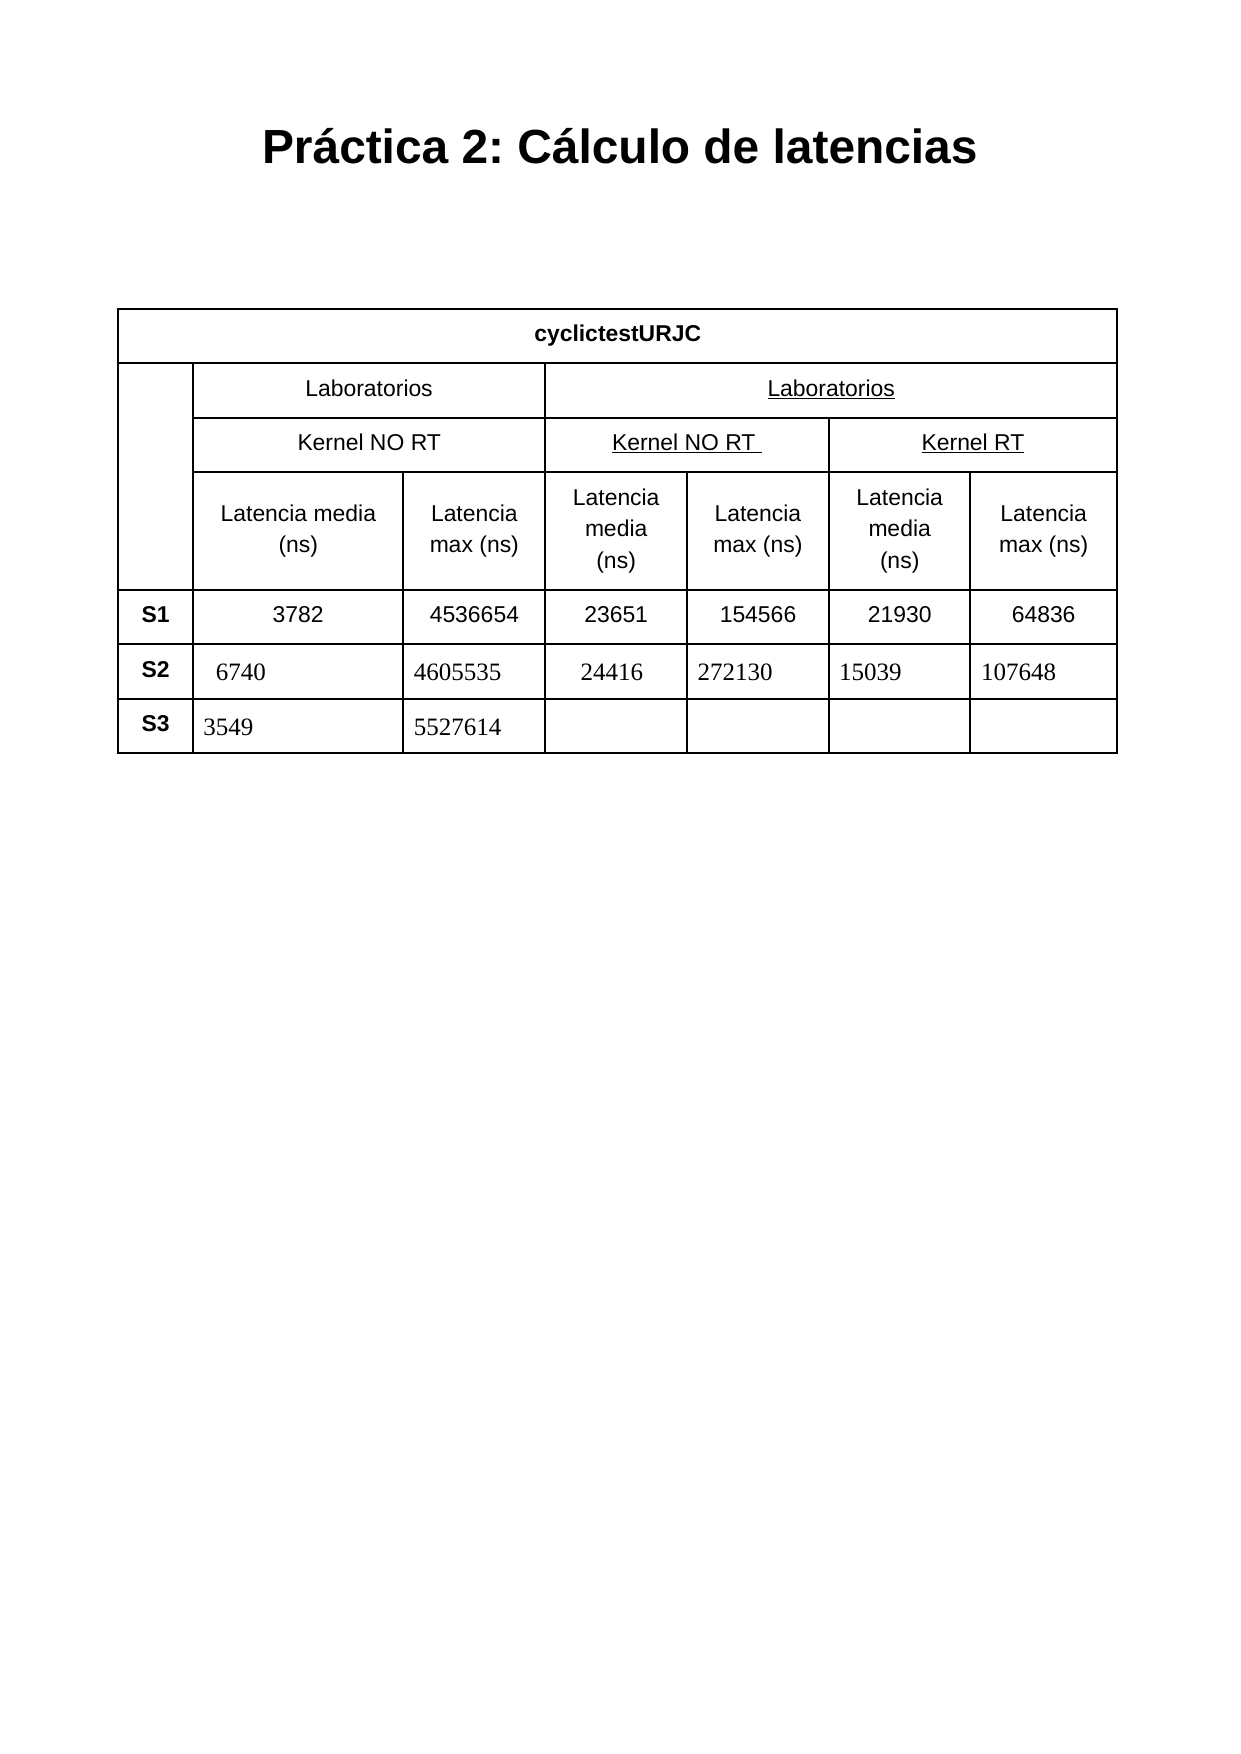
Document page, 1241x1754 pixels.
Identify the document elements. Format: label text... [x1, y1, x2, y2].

table_cell 64836 [971, 591, 1116, 643]
table_cell 3549 [194, 700, 402, 752]
table_header cyclictestURJC [119, 310, 1116, 362]
table_cell Latencia max (ns) [404, 473, 544, 589]
text Práctica 2: Cálculo de latencias [118, 118, 1122, 173]
table_cell Laboratorios [194, 364, 544, 417]
table_cell 3782 [194, 591, 402, 643]
table_cell 5527614 [404, 700, 544, 752]
table_cell Latencia media (ns) [546, 473, 686, 589]
table_cell 272130 [688, 645, 828, 698]
table_cell [119, 364, 192, 589]
table_cell [688, 700, 828, 752]
table_cell [971, 700, 1116, 752]
table_cell S3 [119, 700, 192, 752]
table_cell Kernel RT [830, 419, 1116, 471]
table_cell 107648 [971, 645, 1116, 698]
table_cell Latencia media (ns) [194, 473, 402, 589]
table_cell Kernel NO RT [546, 419, 828, 471]
table_cell Kernel NO RT [194, 419, 544, 471]
table_cell S1 [119, 591, 192, 643]
table_cell [830, 700, 969, 752]
table_cell 24416 [546, 645, 686, 698]
table_cell 23651 [546, 591, 686, 643]
table_cell 154566 [688, 591, 828, 643]
table_cell 6740 [194, 645, 402, 698]
table_cell Laboratorios [546, 364, 1116, 417]
table_cell 21930 [830, 591, 969, 643]
table_cell S2 [119, 645, 192, 698]
table_cell 4536654 [404, 591, 544, 643]
table_cell Latencia max (ns) [688, 473, 828, 589]
table_cell 4605535 [404, 645, 544, 698]
table_cell [546, 700, 686, 752]
table_cell 15039 [830, 645, 969, 698]
table_cell Latencia max (ns) [971, 473, 1116, 589]
table_cell Latencia media (ns) [830, 473, 969, 589]
